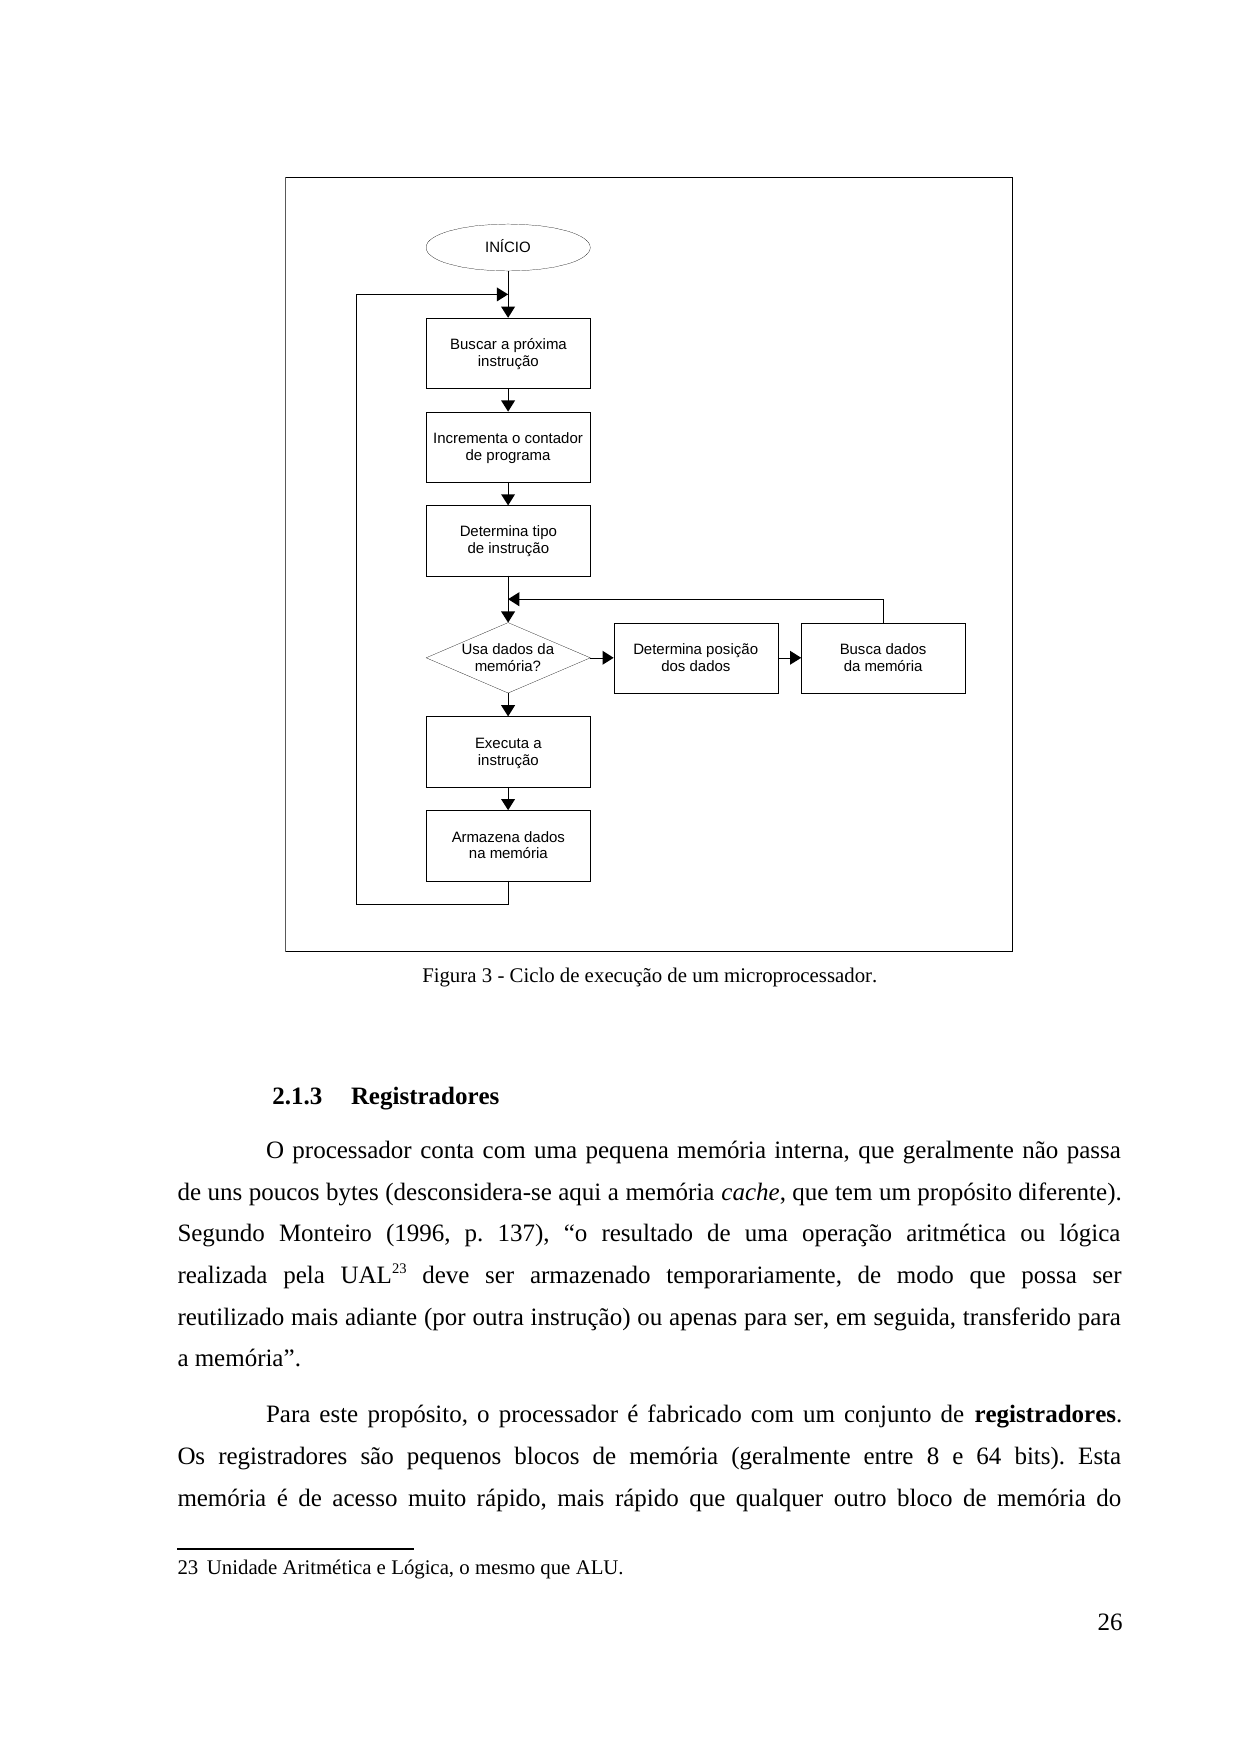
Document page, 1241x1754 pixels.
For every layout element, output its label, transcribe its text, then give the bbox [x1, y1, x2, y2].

text Figura 3 - Ciclo de execução de um microprocessador. [285, 190, 1014, 987]
text Para este propósito, o processador é fabricado com um conjunto de registradores. Os registradores são pequenos blocos de memória (geralmente entre 8 e 64 bits). Esta memória é de acesso muito rápido, mais rápido que qualquer outro bloco de memória do [177, 1401, 1122, 1511]
text Unidade Aritmética e Lógica, o mesmo que ALU. [177, 1556, 1122, 1579]
text O processador conta com uma pequena memória interna, que geralmente não passa de uns poucos bytes (desconsidera-se aqui a memória cache, que tem um propósito diferente). Segundo Monteiro (1996, p. 137), “o resultado de uma operação aritmética ou lógica realizada pela UAL deve ser armazenado temporariamente, de modo que possa ser reutilizado mais adiante (por outra instrução) ou apenas para ser, em seguida, transferido para a memória”. [177, 1136, 1122, 1372]
subtitle Registradores [177, 1082, 1122, 1110]
